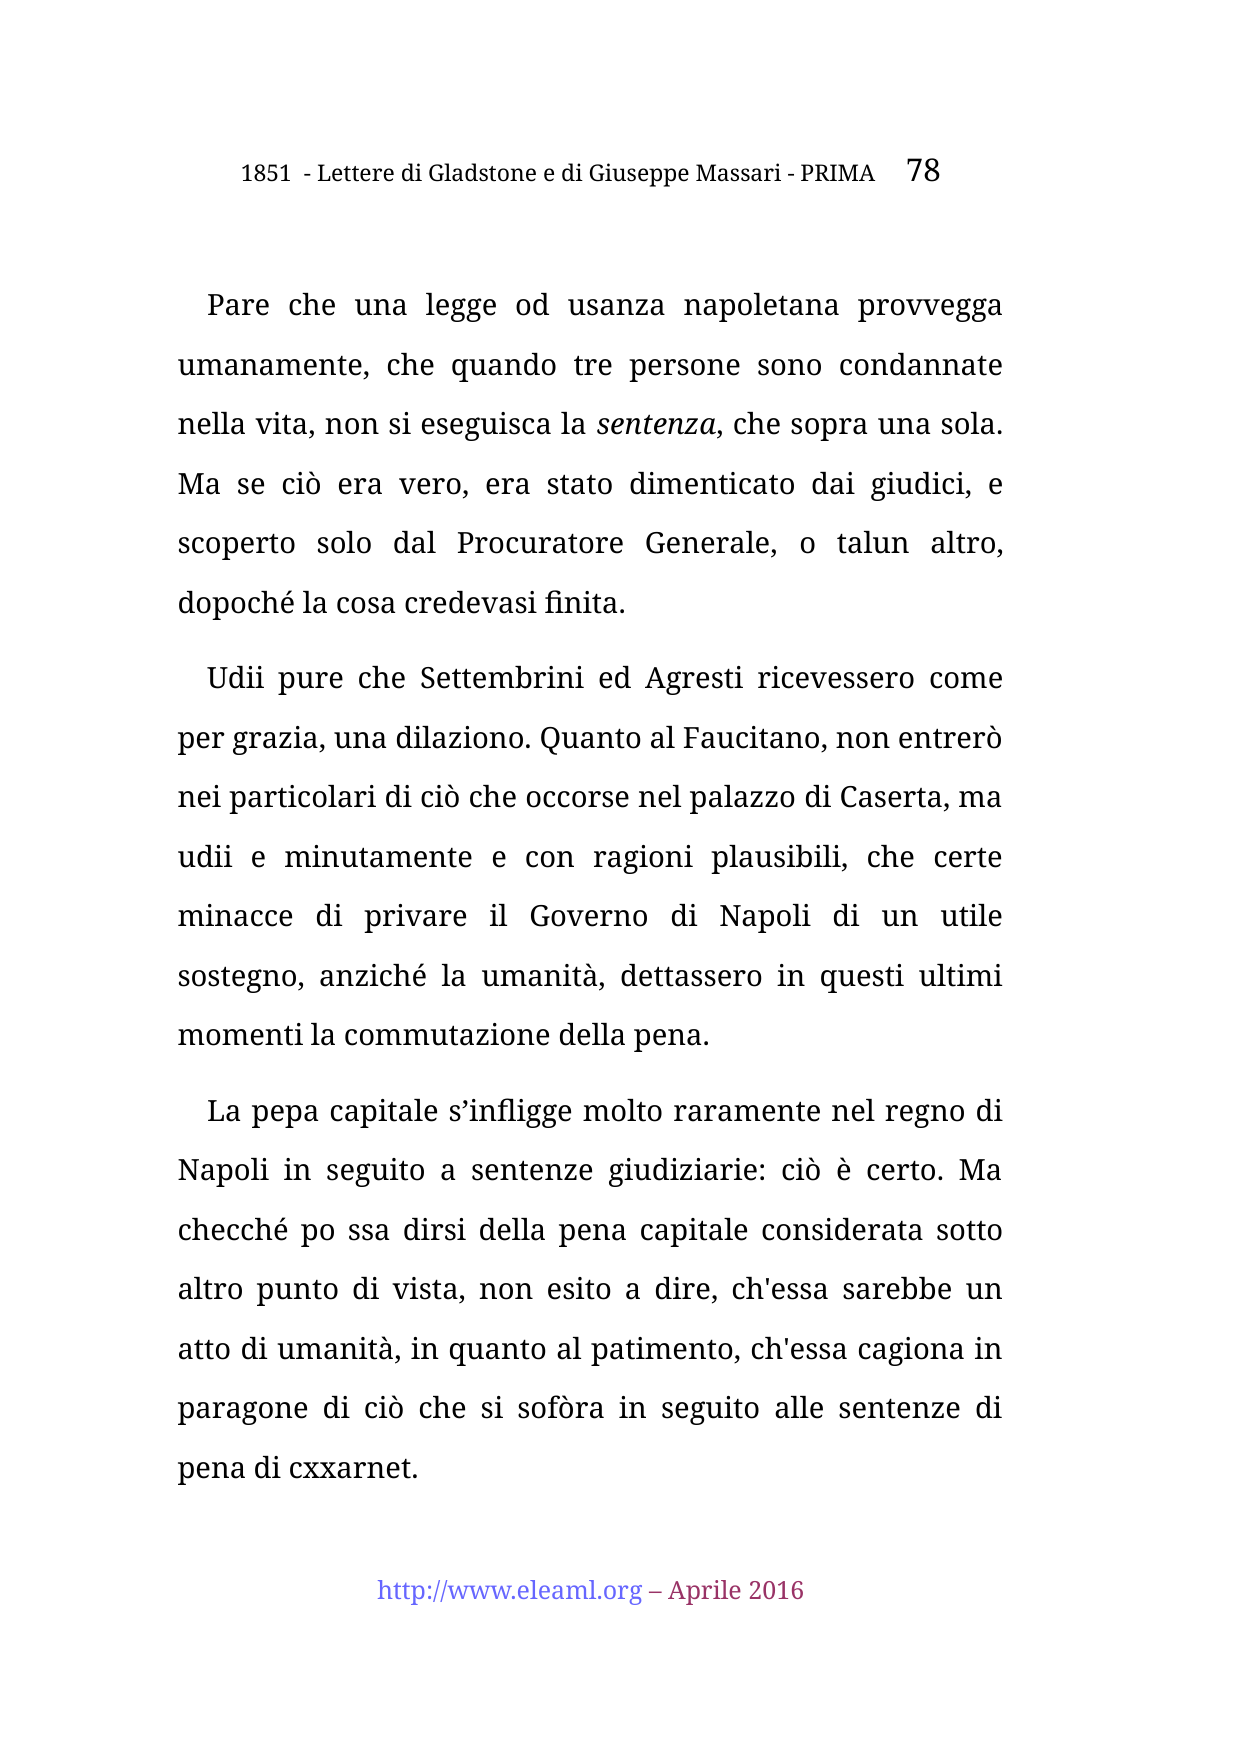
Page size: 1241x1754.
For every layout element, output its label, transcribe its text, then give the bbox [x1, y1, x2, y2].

text Pare che una legge od usanza napoletana provvegga umanamente, che quando tre persone sono condannate nella vita, non si eseguisca la sentenza, che sopra una sola. Ma se ciò era vero, era stato dimenticato dai giudici, e scoperto solo dal Procuratore Generale, o talun altro, dopoché la cosa credevasi finita. [177, 284, 1004, 622]
text La pepa capitale s’infligge molto raramente nel regno di Napoli in seguito a sentenze giudiziarie: ciò è certo. Ma checché po ssa dirsi della pena capitale considerata sotto altro punto di vista, non esito a dire, ch'essa sarebbe un atto di umanità, in quanto al patimento, ch'essa cagiona in paragone di ciò che si sofòra in seguito alle sentenze di pena di cxxarnet. [177, 1090, 1004, 1487]
text Udii pure che Settembrini ed Agresti ricevessero come per grazia, una dilaziono. Quanto al Faucitano, non entrerò nei particolari di ciò che occorse nel palazzo di Caserta, ma udii e minutamente e con ragioni plausibili, che certe minacce di privare il Governo di Napoli di un utile sostegno, anziché la umanità, dettassero in questi ultimi momenti la commutazione della pena. [177, 658, 1004, 1054]
